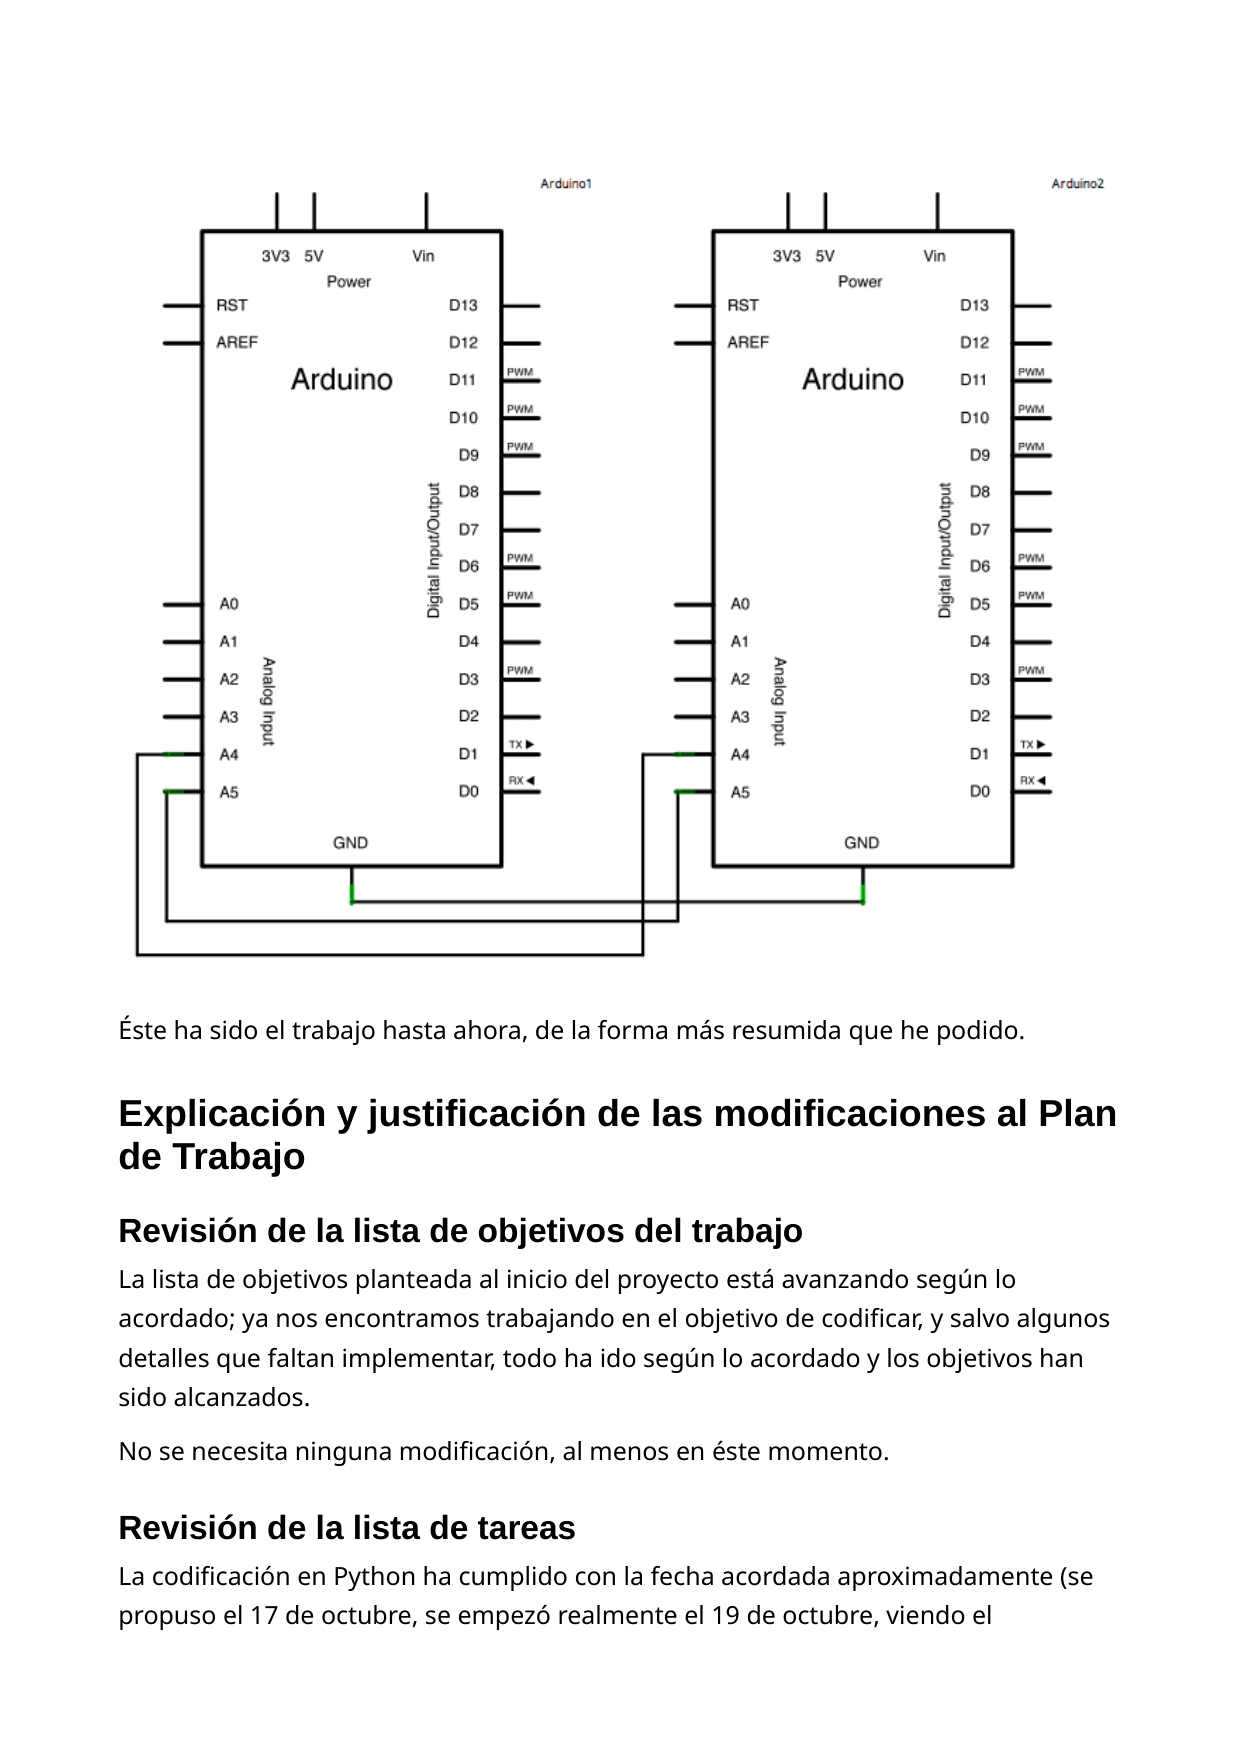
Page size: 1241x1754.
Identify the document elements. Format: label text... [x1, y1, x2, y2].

subtitle Explicación y justificación de las modificaciones al Plan de Trabajo [118, 1091, 1122, 1177]
subtitle Revisión de la lista de objetivos del trabajo [118, 1211, 1122, 1249]
text La codificación en Python ha cumplido con la fecha acordada aproximadamente (se propuso el 17 de octubre, se empezó realmente el 19 de octubre, viendo el [118, 1559, 1122, 1632]
picture [118, 118, 1123, 993]
subtitle Revisión de la lista de tareas [118, 1508, 1122, 1546]
text La lista de objetivos planteada al inicio del proyecto está avanzando según lo acordado; ya nos encontramos trabajando en el objetivo de codificar, y salvo algunos detalles que faltan implementar, todo ha ido según lo acordado y los objetivos han sido alcanzados. [118, 1262, 1122, 1413]
text No se necesita ninguna modificación, al menos en éste momento. [118, 1433, 1122, 1467]
text Éste ha sido el trabajo hasta ahora, de la forma más resumida que he podido. [118, 1012, 1122, 1046]
